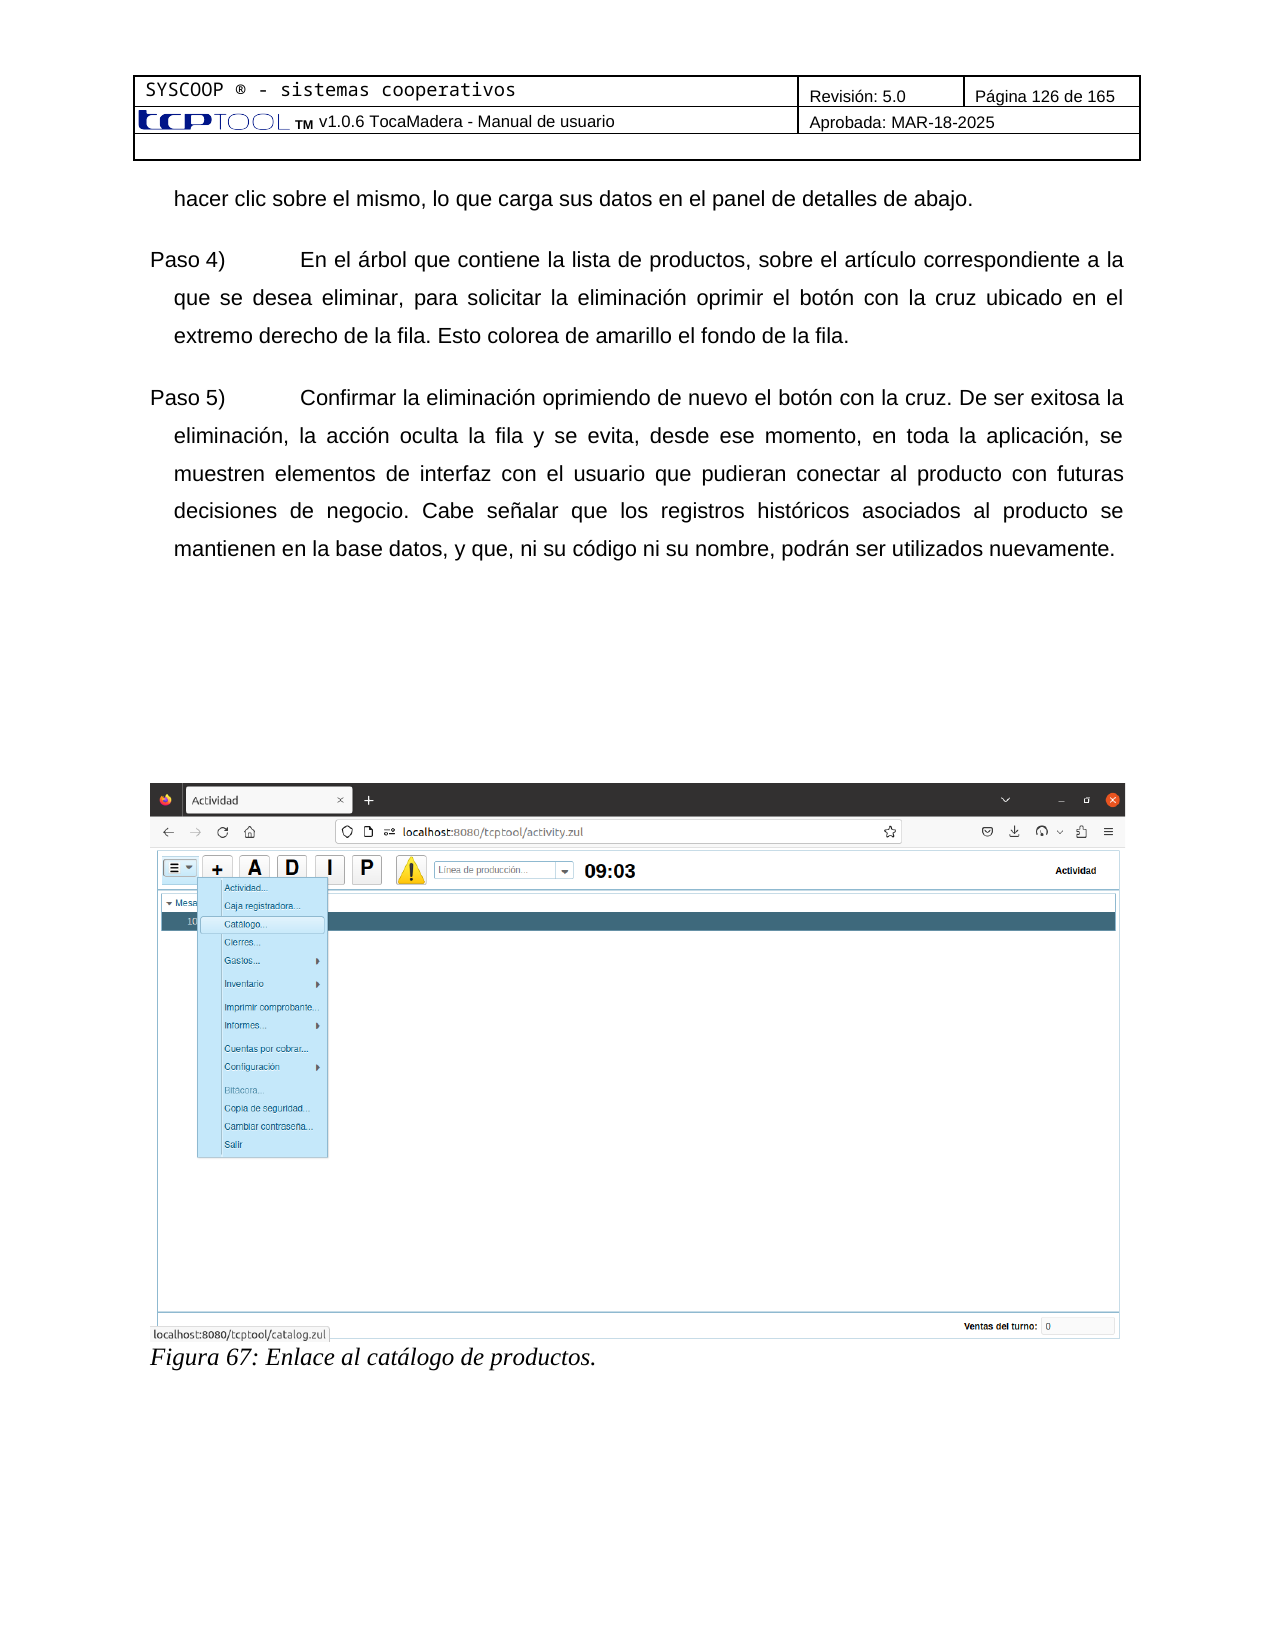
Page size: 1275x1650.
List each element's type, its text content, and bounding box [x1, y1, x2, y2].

text Figura 67: Enlace al catálogo de productos. [150, 1342, 1125, 1371]
picture [138, 110, 290, 130]
list Confirmar la eliminación oprimiendo de nuevo el botón con la cruz. De ser exitosa la eliminación, la acción oculta la fila y se evita, desde ese momento, en toda la aplicación, se muestren elementos de interfaz con el usuario que pudieran conectar al producto con futuras decisiones de negocio. Cabe señalar que los registros históricos asociados al producto se mantienen en la base datos, y que, ni su código ni su nombre, podrán ser utilizados nuevamente. [150, 385, 1125, 561]
list En el árbol que contiene la lista de productos, sobre el artículo correspondiente a la que se desea eliminar, para solicitar la eliminación oprimir el botón con la cruz ubicado en el extremo derecho de la fila. Esto colorea de amarillo el fondo de la fila. [150, 247, 1125, 348]
picture [150, 783, 1125, 1342]
list hacer clic sobre el mismo, lo que carga sus datos en el panel de detalles de abajo. [150, 186, 1125, 211]
